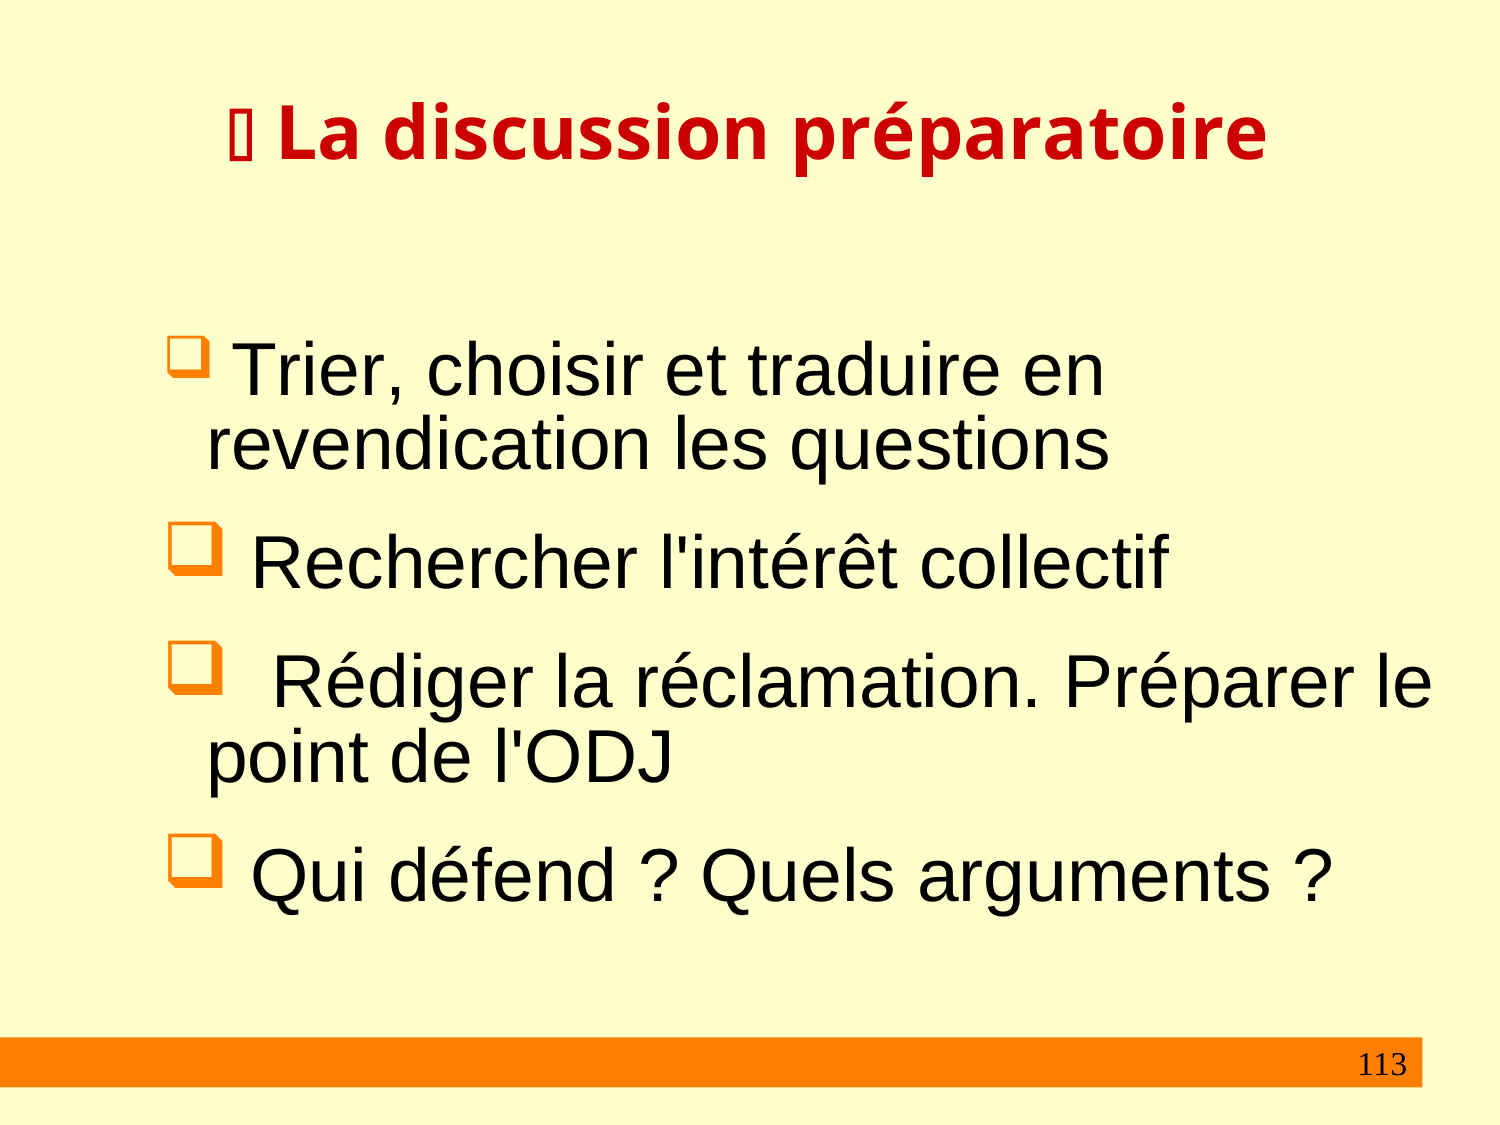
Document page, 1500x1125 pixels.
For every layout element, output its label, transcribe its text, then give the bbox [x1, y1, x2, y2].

text_box [0, 1037, 1423, 1088]
title  La discussion préparatoire [74, 20, 1423, 132]
list Trier, choisir et traduire en revendication les questions Rechercher l'intérêt collectif Rédiger la réclamation. Préparer le point de l'ODJ Qui défend ? Quels arguments ? [72, 132, 1491, 827]
